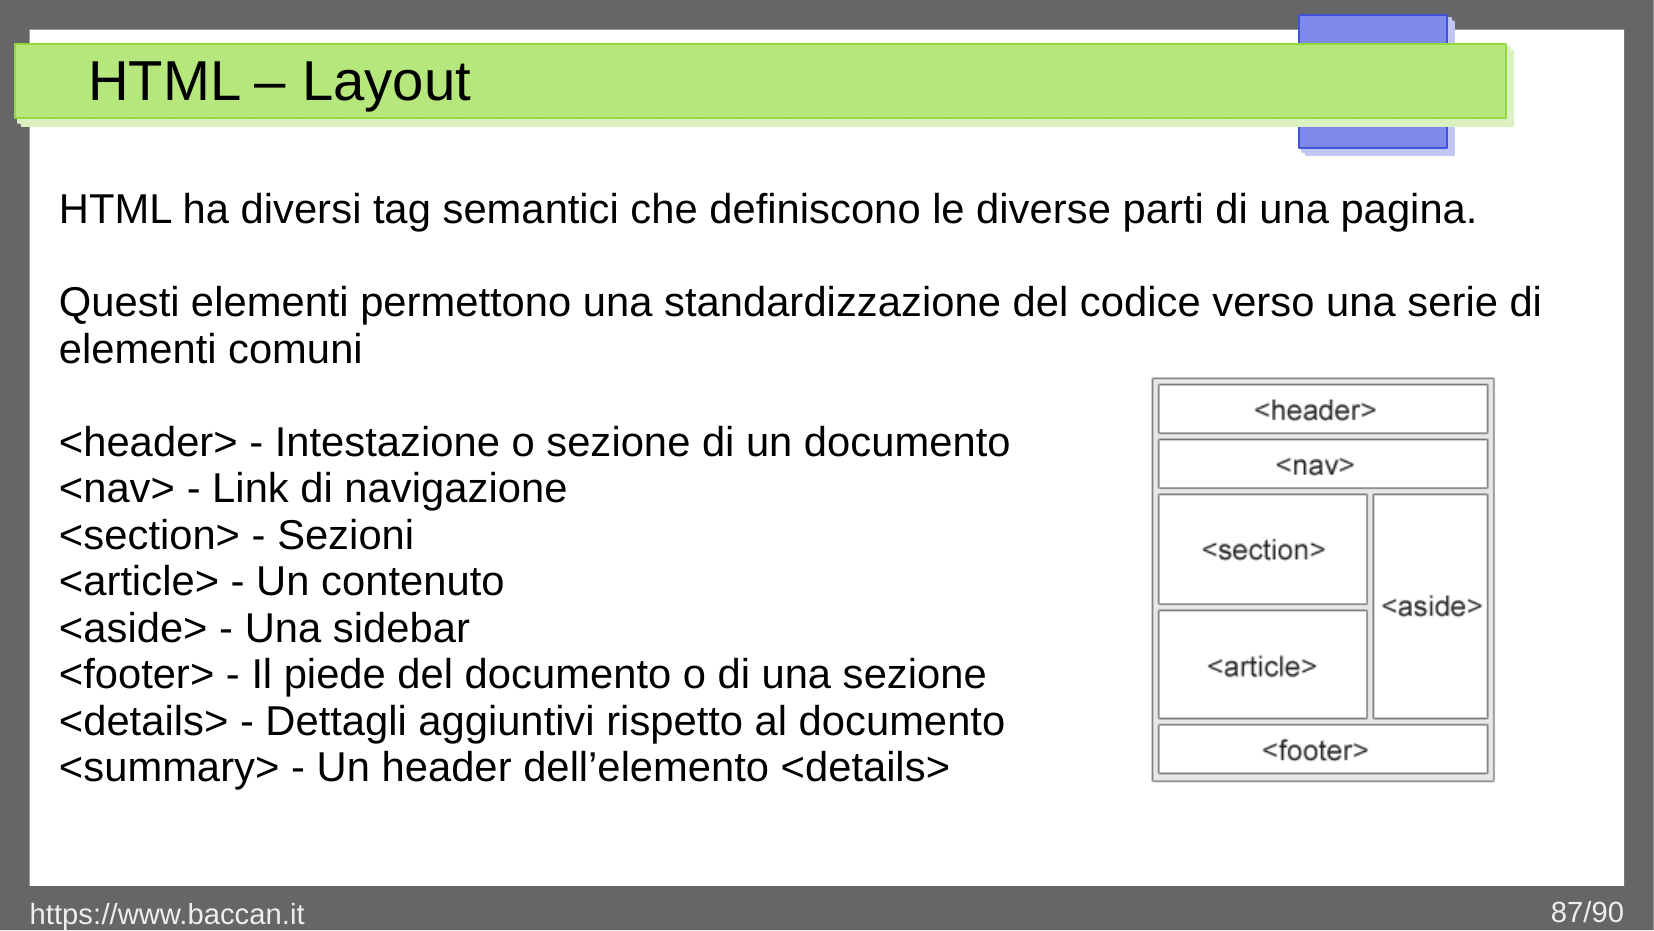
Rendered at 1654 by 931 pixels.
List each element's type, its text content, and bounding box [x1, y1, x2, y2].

title HTML – Layout [88, 44, 1506, 119]
picture [1141, 370, 1506, 798]
text_box HTML ha diversi tag semantici che definiscono le diverse parti di una pagina. Questi elementi permettono una standardizzazione del codice verso una serie di elementi comuni <header> - Intestazione o sezione di un documento <nav> - Link di navigazione <section> - Sezioni <article> - Un contenuto <aside> - Una sidebar <footer> - Il piede del documento o di una sezione <details> - Dettagli aggiuntivi rispetto al documento <summary> - Un header dell’elemento <details> [59, 147, 1565, 876]
